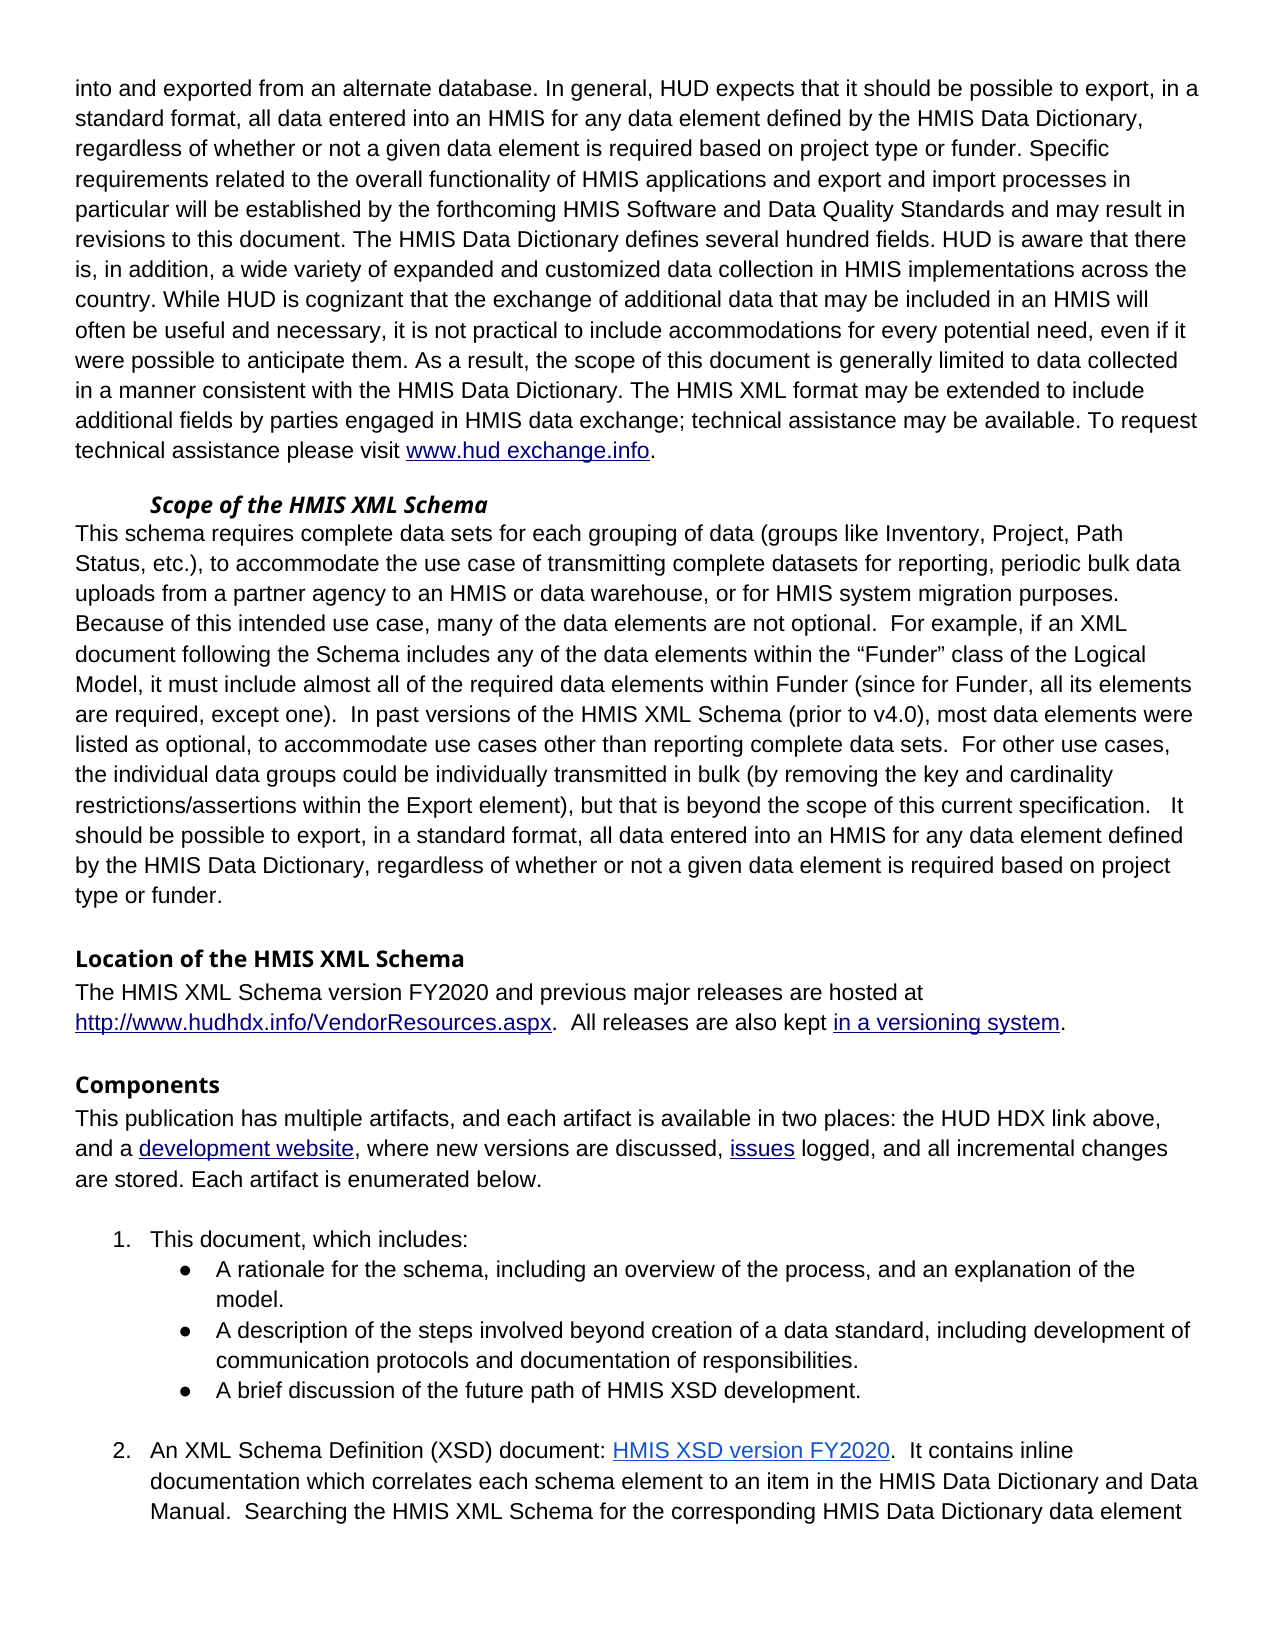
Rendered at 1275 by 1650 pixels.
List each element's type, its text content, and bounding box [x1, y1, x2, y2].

list This document, which includes: [112, 1226, 1200, 1252]
list A description of the steps involved beyond creation of a data standard, including development of communication protocols and documentation of responsibilities. [178, 1317, 1200, 1373]
subtitle Scope of the HMIS XML Schema [75, 488, 1200, 520]
list A brief discussion of the future path of HMIS XSD development. [178, 1377, 1200, 1434]
list An XML Schema Definition (XSD) document: HMIS XSD version FY2020. It contains inline documentation which correlates each schema element to an item in the HMIS Data Dictionary and Data Manual. Searching the HMIS XML Schema for the corresponding HMIS Data Dictionary data element [112, 1437, 1200, 1524]
text This publication has multiple artifacts, and each artifact is available in two places: the HUD HDX link above, and a development website, where new versions are discussed, issues logged, and all incremental changes are stored. Each artifact is enumerated below. [75, 1105, 1200, 1192]
list A rationale for the schema, including an overview of the process, and an explanation of the model. [178, 1256, 1200, 1313]
text The HMIS XML Schema version FY2020 and previous major releases are hosted at http://www.hudhdx.info/VendorResources.aspx. All releases are also kept in a versioning system. [75, 979, 1200, 1035]
text into and exported from an alternate database. In general, HUD expects that it should be possible to export, in a standard format, all data entered into an HMIS for any data element defined by the HMIS Data Dictionary, regardless of whether or not a given data element is required based on project type or funder. Specific requirements related to the overall functionality of HMIS applications and export and import processes in particular will be established by the forthcoming HMIS Software and Data Quality Standards and may result in revisions to this document. The HMIS Data Dictionary defines several hundred fields. HUD is aware that there is, in addition, a wide variety of expanded and customized data collection in HMIS implementations across the country. While HUD is cognizant that the exchange of additional data that may be included in an HMIS will often be useful and necessary, it is not practical to include accommodations for every potential need, even if it were possible to anticipate them. As a result, the scope of this document is generally limited to data collected in a manner consistent with the HMIS Data Dictionary. The HMIS XML format may be extended to include additional fields by parties engaged in HMIS data exchange; technical assistance may be available. To request technical assistance please visit www.hud exchange.info. [75, 75, 1200, 464]
text This schema requires complete data sets for each grouping of data (groups like Inventory, Project, Path Status, etc.), to accommodate the use case of transmitting complete datasets for reporting, periodic bulk data uploads from a partner agency to an HMIS or data warehouse, or for HMIS system migration purposes. Because of this intended use case, many of the data elements are not optional. For example, if an XML document following the Schema includes any of the data elements within the “Funder” class of the Logical Model, it must include almost all of the required data elements within Funder (since for Funder, all its elements are required, except one). In past versions of the HMIS XML Schema (prior to v4.0), most data elements were listed as optional, to accommodate use cases other than reporting complete data sets. For other use cases, the individual data groups could be individually transmitted in bulk (by removing the key and cardinality restrictions/assertions within the Export element), but that is beyond the scope of this current specification. It should be possible to export, in a standard format, all data entered into an HMIS for any data element defined by the HMIS Data Dictionary, regardless of whether or not a given data element is required based on project type or funder. [75, 520, 1200, 909]
subtitle Location of the HMIS XML Schema [75, 943, 1200, 974]
subtitle Components [75, 1069, 1200, 1101]
